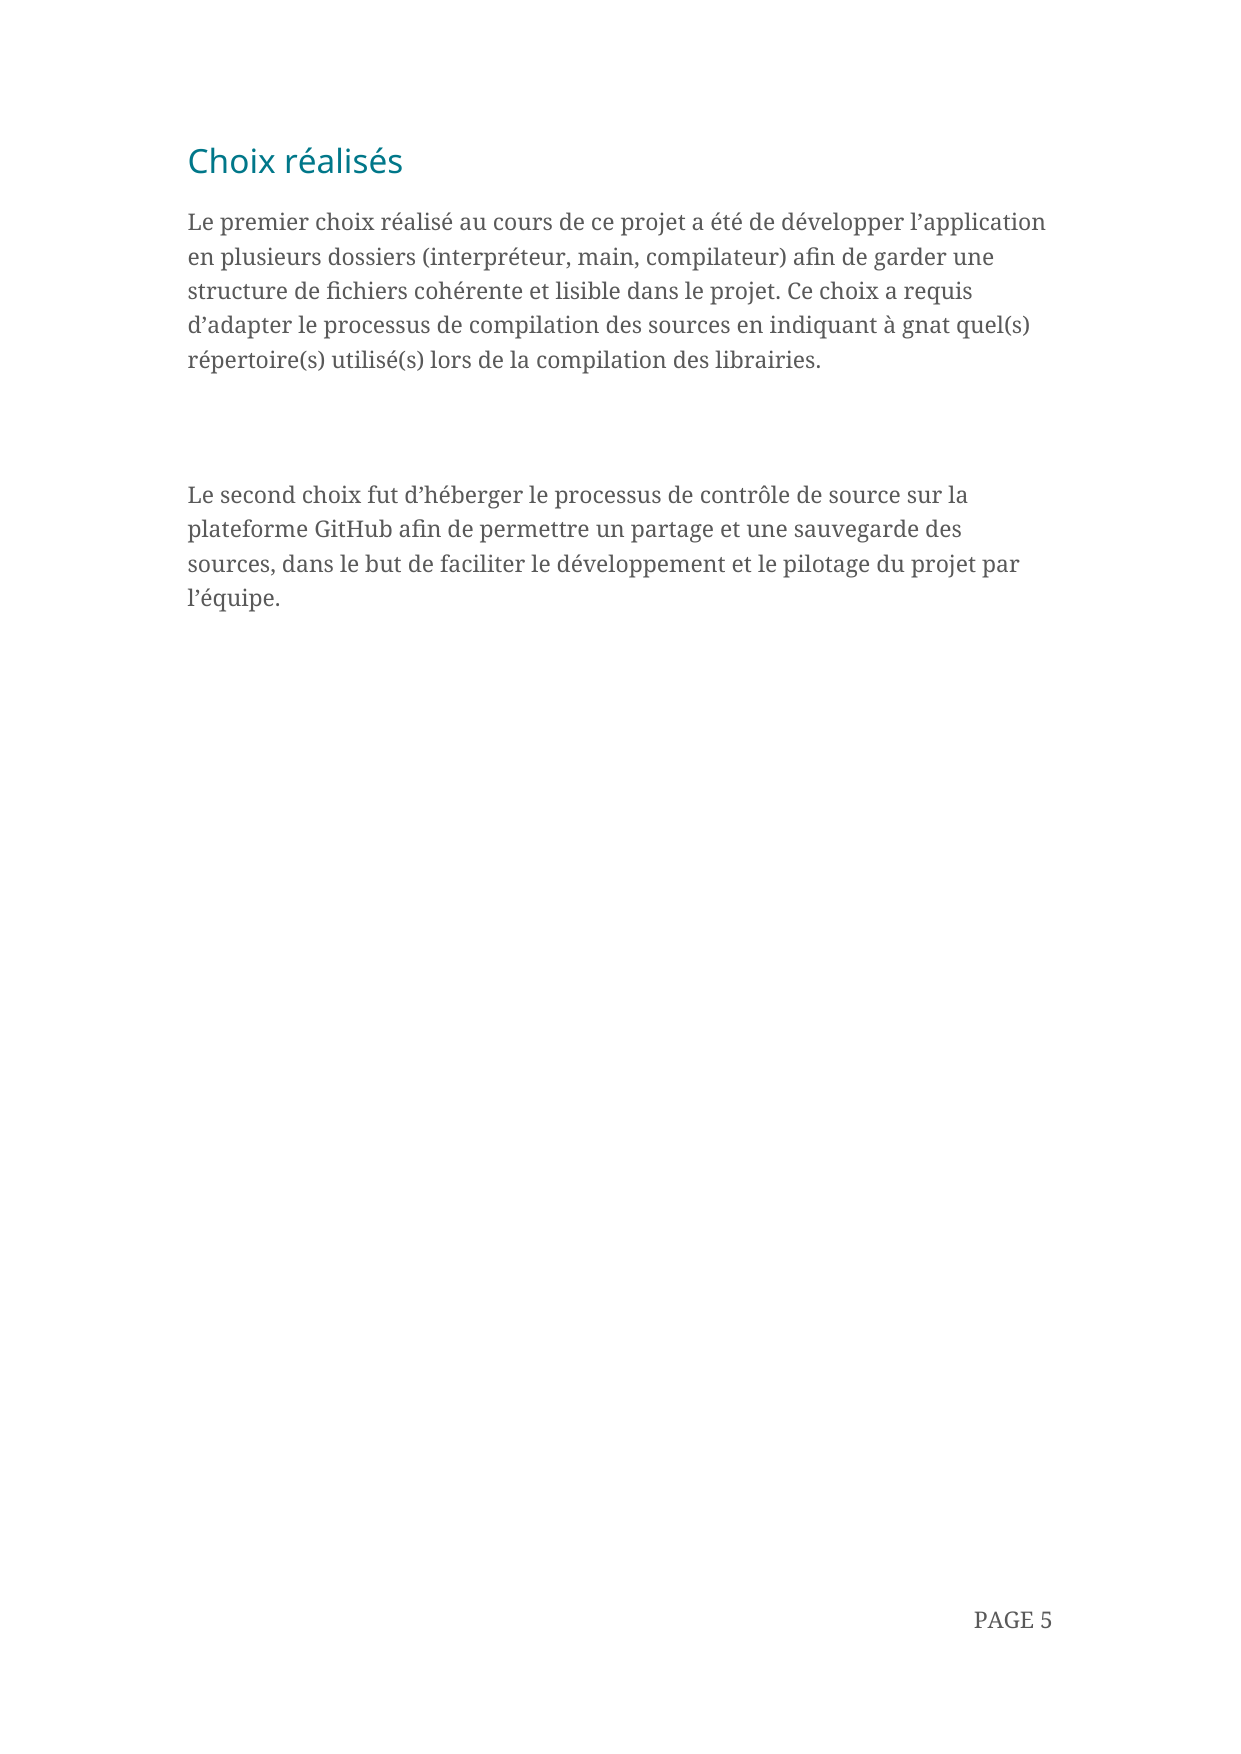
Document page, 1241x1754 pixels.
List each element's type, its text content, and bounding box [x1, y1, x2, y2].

text Le premier choix réalisé au cours de ce projet a été de développer l’application en plusieurs dossiers (interpréteur, main, compilateur) afin de garder une structure de fichiers cohérente et lisible dans le projet. Ce choix a requis d’adapter le processus de compilation des sources en indiquant à gnat quel(s) répertoire(s) utilisé(s) lors de la compilation des librairies. [187, 206, 1053, 375]
subtitle Choix réalisés [187, 137, 1053, 183]
text Le second choix fut d’héberger le processus de contrôle de source sur la plateforme GitHub afin de permettre un partage et une sauvegarde des sources, dans le but de faciliter le développement et le pilotage du projet par l’équipe. [187, 479, 1053, 613]
